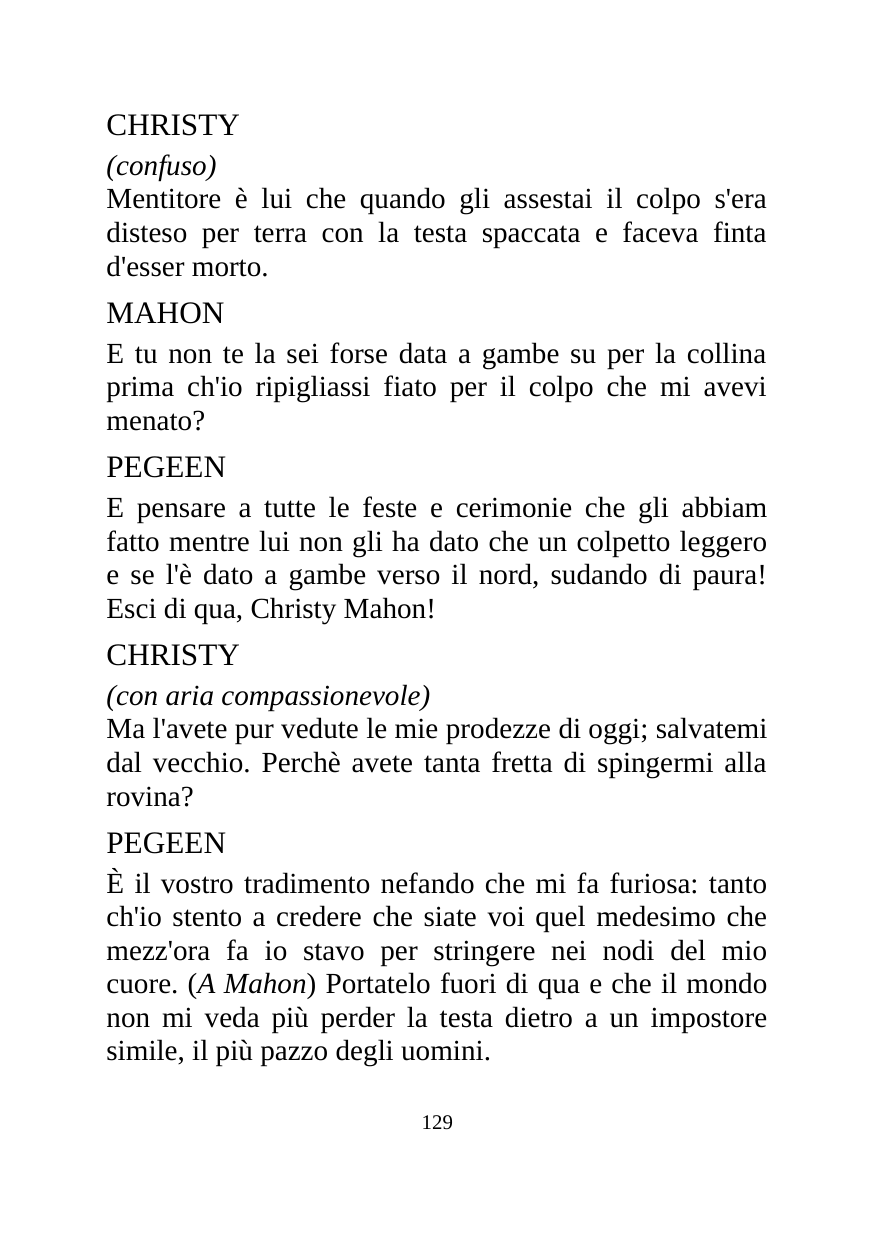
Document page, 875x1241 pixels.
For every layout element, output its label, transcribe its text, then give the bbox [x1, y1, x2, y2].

text CHRISTY [106, 636, 768, 672]
text È il vostro tradimento nefando che mi fa furiosa: tanto ch'io stento a credere che siate voi quel medesimo che mezz'ora fa io stavo per stringere nei nodi del mio cuore. (A Mahon) Portatelo fuori di qua e che il mondo non mi veda più perder la testa dietro a un impostore simile, il più pazzo degli uomini. [106, 866, 768, 1067]
text Mentitore è lui che quando gli assestai il colpo s'era disteso per terra con la testa spaccata e faceva finta d'esser morto. [106, 182, 768, 282]
text PEGEEN [106, 448, 768, 484]
text MAHON [106, 294, 768, 330]
text Ma l'avete pur vedute le mie prodezze di oggi; salvatemi dal vecchio. Perchè avete tanta fretta di spingermi alla rovina? [106, 712, 768, 812]
text E pensare a tutte le feste e cerimonie che gli abbiam fatto mentre lui non gli ha dato che un colpetto leggero e se l'è dato a gambe verso il nord, sudando di paura! Esci di qua, Christy Mahon! [106, 490, 768, 624]
text (confuso) [106, 148, 768, 182]
text (con aria compassionevole) [106, 678, 768, 712]
text PEGEEN [106, 824, 768, 860]
text CHRISTY [106, 106, 768, 142]
text E tu non te la sei forse data a gambe su per la collina prima ch'io ripigliassi fiato per il colpo che mi avevi menato? [106, 336, 768, 437]
